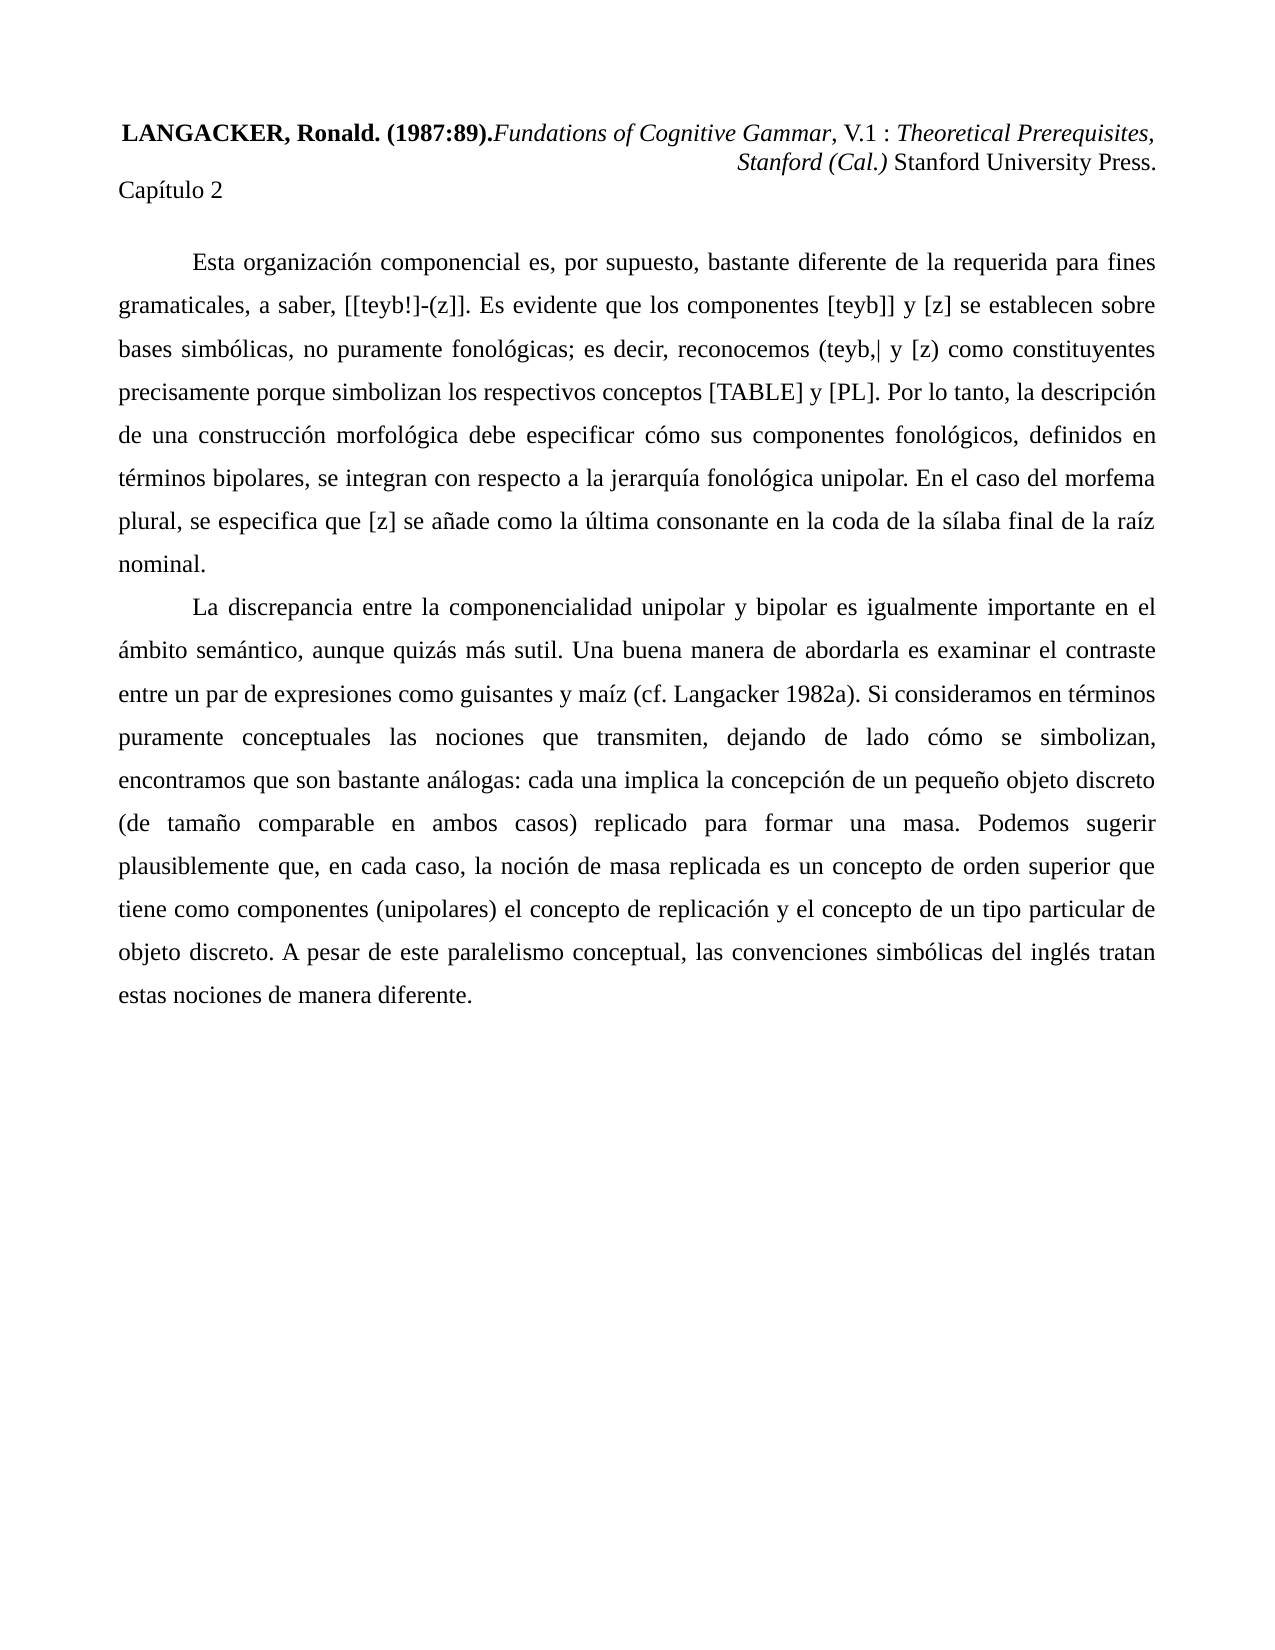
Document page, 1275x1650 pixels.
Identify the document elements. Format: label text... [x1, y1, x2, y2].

text La discrepancia entre la componencialidad unipolar y bipolar es igualmente importante en el ámbito semántico, aunque quizás más sutil. Una buena manera de abordarla es examinar el contraste entre un par de expresiones como guisantes y maíz (cf. Langacker 1982a). Si consideramos en términos puramente conceptuales las nociones que transmiten, dejando de lado cómo se simbolizan, encontramos que son bastante análogas: cada una implica la concepción de un pequeño objeto discreto (de tamaño comparable en ambos casos) replicado para formar una masa. Podemos sugerir plausiblemente que, en cada caso, la noción de masa replicada es un concepto de orden superior que tiene como componentes (unipolares) el concepto de replicación y el concepto de un tipo particular de objeto discreto. A pesar de este paralelismo conceptual, las convenciones simbólicas del inglés tratan estas nociones de manera diferente. [118, 592, 1157, 1009]
text Esta organización componencial es, por supuesto, bastante diferente de la requerida para fines gramaticales, a saber, [[teyb!]-(z]]. Es evidente que los componentes [teyb]] y [z] se establecen sobre bases simbólicas, no puramente fonológicas; es decir, reconocemos (teyb,| y [z) como constituyentes precisamente porque simbolizan los respectivos conceptos [TABLE] y [PL]. Por lo tanto, la descripción de una construcción morfológica debe especificar cómo sus componentes fonológicos, definidos en términos bipolares, se integran con respecto a la jerarquía fonológica unipolar. En el caso del morfema plural, se especifica que [z] se añade como la última consonante en la coda de la sílaba final de la raíz nominal. [118, 247, 1157, 578]
text LANGACKER, Ronald. (1987:89).Fundations of Cognitive Gammar, V.1 : Theoretical Prerequisites, Stanford (Cal.) Stanford University Press. [118, 118, 1157, 176]
text Capítulo 2 [118, 176, 1157, 204]
